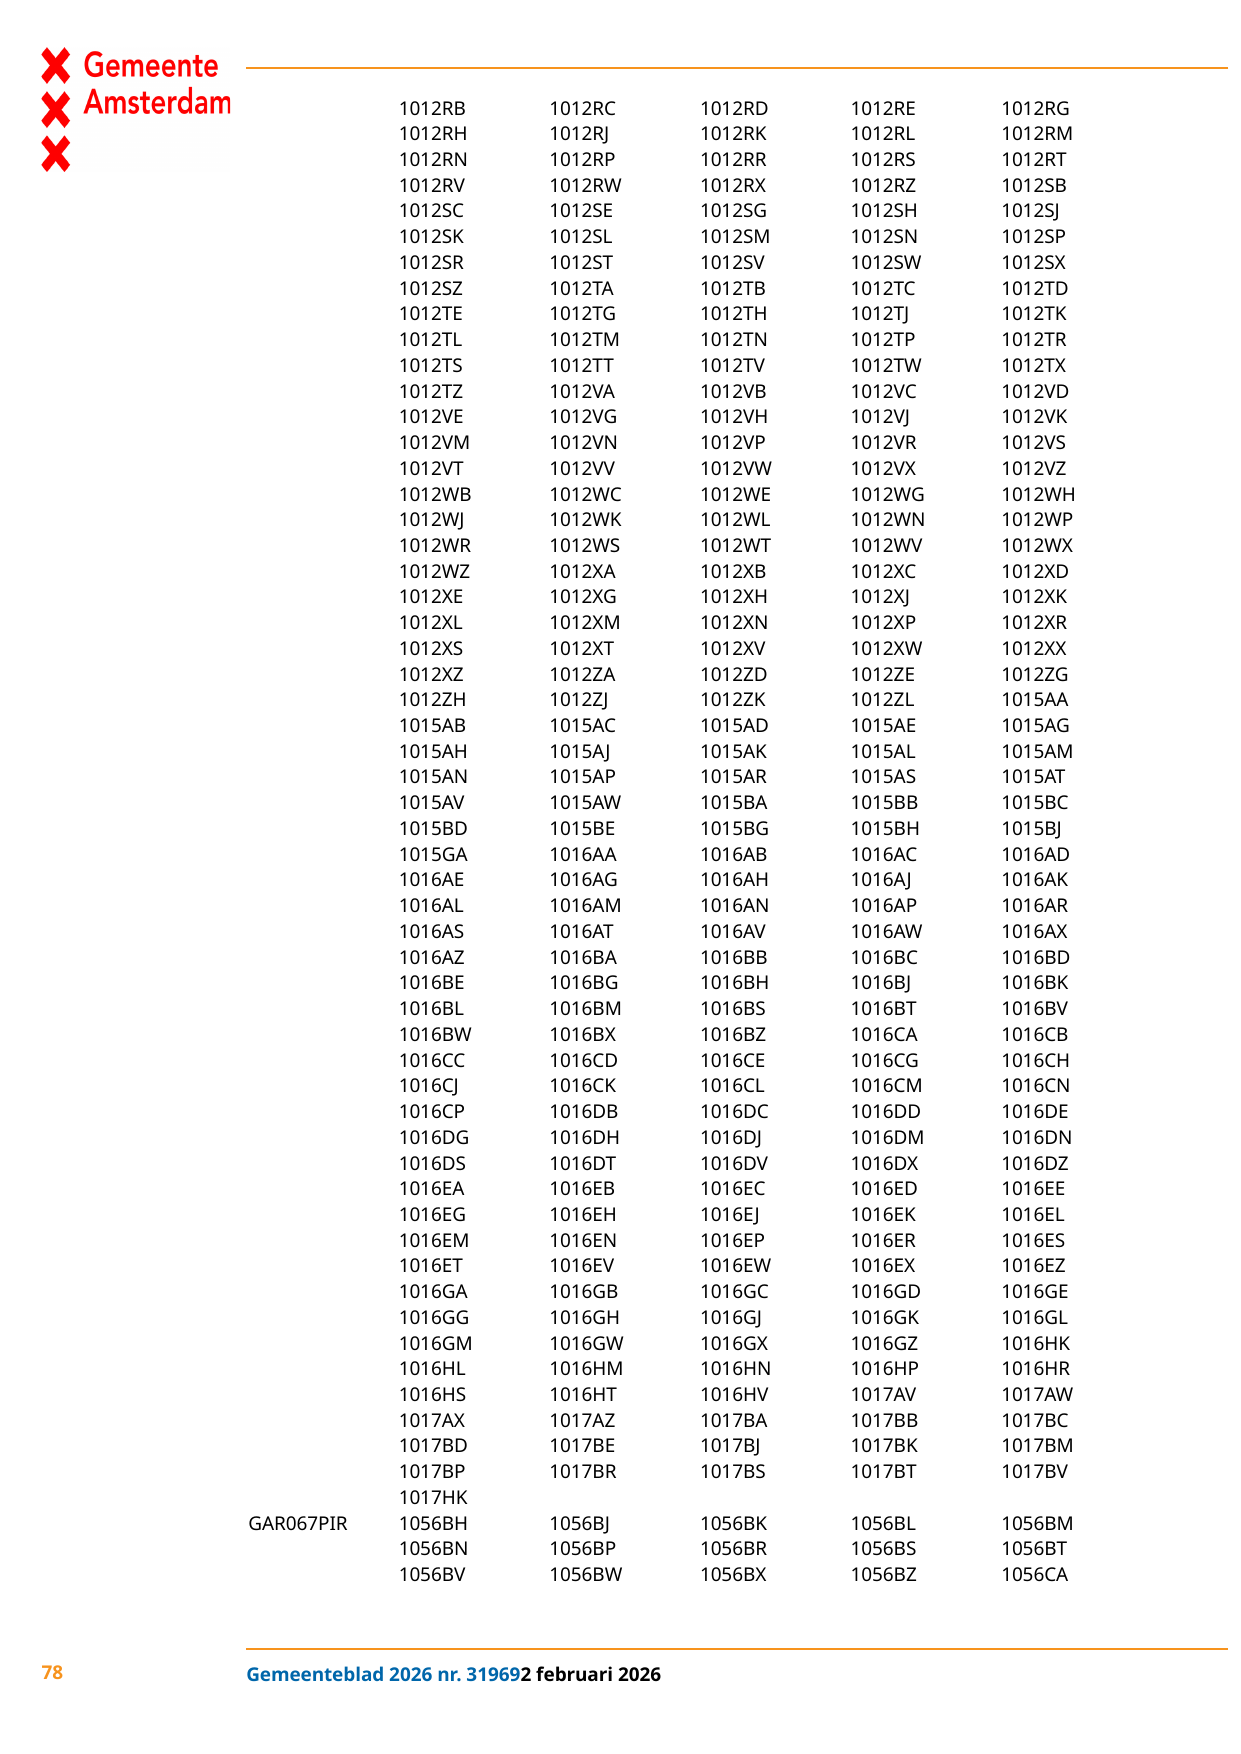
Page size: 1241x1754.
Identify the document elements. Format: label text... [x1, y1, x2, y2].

table_cell 1012TH [700, 301, 850, 326]
table_cell 1012WC [549, 481, 700, 506]
table_cell 1012WB [399, 481, 549, 506]
table_cell 1012SB [1001, 172, 1152, 198]
table_cell 1012VT [399, 455, 549, 481]
table_cell 1016AR [1001, 893, 1152, 918]
table_cell 1012SG [700, 198, 850, 223]
table_cell 1012WE [700, 481, 850, 506]
table_cell 1016AJ [850, 867, 1001, 892]
table_cell 1016AD [1001, 841, 1152, 867]
table_cell [248, 1433, 398, 1458]
table_cell [248, 712, 398, 738]
table_cell 1016EH [549, 1201, 700, 1227]
table_cell 1012XB [700, 558, 850, 584]
table_cell [248, 121, 398, 146]
table_cell 1015AC [549, 712, 700, 738]
table_cell 1016DS [399, 1150, 549, 1175]
table_cell 1012WX [1001, 532, 1152, 558]
table_cell 1017HK [399, 1484, 549, 1510]
table_cell 1012ZL [850, 687, 1001, 712]
table_cell [248, 687, 398, 712]
table_cell 1015AW [549, 790, 700, 815]
table_cell [248, 764, 398, 789]
table_cell [248, 172, 398, 198]
table_cell 1012SC [399, 198, 549, 223]
table_cell 1056BN [399, 1536, 549, 1561]
table_cell 1016AK [1001, 867, 1152, 892]
table_cell [248, 1407, 398, 1433]
table_cell 1012RR [700, 146, 850, 172]
table_cell 1015AT [1001, 764, 1152, 789]
table_cell 1016EX [850, 1253, 1001, 1278]
table_cell 1012RB [399, 95, 549, 121]
table_cell 1056BH [399, 1510, 549, 1536]
table_cell [248, 249, 398, 275]
table_cell 1016HR [1001, 1356, 1152, 1381]
table_cell [248, 609, 398, 635]
table_cell 1017BE [549, 1433, 700, 1458]
table_cell 1016CB [1001, 1021, 1152, 1047]
table_cell 1012RJ [549, 121, 700, 146]
table_cell 1016BS [700, 995, 850, 1021]
table_cell 1016GA [399, 1278, 549, 1304]
table_cell [248, 944, 398, 969]
table_cell 1016CN [1001, 1073, 1152, 1098]
table_cell 1016GB [549, 1278, 700, 1304]
table_cell [248, 506, 398, 532]
table_cell [248, 584, 398, 609]
table_cell [700, 1484, 850, 1510]
table_cell 1016DZ [1001, 1150, 1152, 1175]
table_cell [248, 1356, 398, 1381]
table_cell 1016BB [700, 944, 850, 969]
table_cell 1012SH [850, 198, 1001, 223]
table_cell 1016EZ [1001, 1253, 1152, 1278]
table_cell 1012XK [1001, 584, 1152, 609]
table_cell 1012XN [700, 609, 850, 635]
table_cell [248, 301, 398, 326]
table_cell [248, 995, 398, 1021]
table_cell [248, 1561, 398, 1587]
table_cell [248, 1124, 398, 1150]
table_cell 1016AG [549, 867, 700, 892]
table_cell 1056BZ [850, 1561, 1001, 1587]
table_cell 1016EW [700, 1253, 850, 1278]
table_cell 1016HM [549, 1356, 700, 1381]
table_cell 1017BA [700, 1407, 850, 1433]
table_cell 1012SW [850, 249, 1001, 275]
table_cell 1016EA [399, 1175, 549, 1201]
table_cell 1012XM [549, 609, 700, 635]
table_cell 1012ZA [549, 661, 700, 687]
table_cell [248, 918, 398, 944]
table_cell [248, 95, 398, 121]
table_cell 1016ER [850, 1227, 1001, 1253]
table_cell [248, 378, 398, 403]
table_cell 1015BB [850, 790, 1001, 815]
table_cell 1016BA [549, 944, 700, 969]
table_cell 1016BV [1001, 995, 1152, 1021]
table_cell 1015AB [399, 712, 549, 738]
table_cell GAR067PIR [248, 1510, 398, 1536]
table_cell 1012RL [850, 121, 1001, 146]
table_cell 1015GA [399, 841, 549, 867]
table_cell 1012TX [1001, 352, 1152, 378]
table_cell 1016GZ [850, 1330, 1001, 1356]
table_cell 1012XH [700, 584, 850, 609]
table_cell [248, 352, 398, 378]
table_cell 1012TA [549, 275, 700, 301]
table_cell 1012SJ [1001, 198, 1152, 223]
table_cell 1015BC [1001, 790, 1152, 815]
table_cell 1016AA [549, 841, 700, 867]
table_cell 1015BA [700, 790, 850, 815]
table_cell 1012WJ [399, 506, 549, 532]
table_cell [248, 146, 398, 172]
table_cell 1016AN [700, 893, 850, 918]
table_cell 1012WR [399, 532, 549, 558]
table_cell 1012SN [850, 224, 1001, 249]
table_cell 1016EE [1001, 1175, 1152, 1201]
table_cell 1012WT [700, 532, 850, 558]
table_cell 1015AG [1001, 712, 1152, 738]
table_cell 1012VK [1001, 404, 1152, 429]
table_cell 1056BR [700, 1536, 850, 1561]
table_cell 1016AT [549, 918, 700, 944]
table_cell 1056BK [700, 1510, 850, 1536]
table_cell 1015AR [700, 764, 850, 789]
table_cell 1015AV [399, 790, 549, 815]
table_cell 1012ZH [399, 687, 549, 712]
table_cell 1012XL [399, 609, 549, 635]
table_cell 1016HT [549, 1381, 700, 1407]
table_cell 1012TB [700, 275, 850, 301]
table_cell [248, 893, 398, 918]
table_cell 1012TG [549, 301, 700, 326]
table_cell 1012VB [700, 378, 850, 403]
table_cell [248, 455, 398, 481]
table_cell 1016AZ [399, 944, 549, 969]
table_cell 1016CP [399, 1098, 549, 1124]
table_cell 1016GX [700, 1330, 850, 1356]
table_cell 1016AS [399, 918, 549, 944]
table_cell [248, 1150, 398, 1175]
table_cell [248, 532, 398, 558]
table_cell 1016BX [549, 1021, 700, 1047]
table_cell 1016DE [1001, 1098, 1152, 1124]
table_cell 1012WS [549, 532, 700, 558]
table_cell 1012VJ [850, 404, 1001, 429]
table_cell 1012TE [399, 301, 549, 326]
table_cell 1016GH [549, 1304, 700, 1330]
table_cell 1012TV [700, 352, 850, 378]
table_cell 1016AL [399, 893, 549, 918]
table_cell 1016GE [1001, 1278, 1152, 1304]
table_cell [248, 1047, 398, 1072]
table_cell 1012XJ [850, 584, 1001, 609]
table_cell 1016EC [700, 1175, 850, 1201]
table_cell [248, 1484, 398, 1510]
table_cell 1012TS [399, 352, 549, 378]
table_cell [248, 841, 398, 867]
table_cell 1016GW [549, 1330, 700, 1356]
table_cell 1016AM [549, 893, 700, 918]
table_cell 1016DC [700, 1098, 850, 1124]
table_cell 1012RM [1001, 121, 1152, 146]
table_cell 1017BP [399, 1459, 549, 1484]
picture [41, 47, 231, 172]
table_cell 1016DJ [700, 1124, 850, 1150]
table_cell 1012RD [700, 95, 850, 121]
table_cell 1012TT [549, 352, 700, 378]
table_cell [1001, 1484, 1152, 1510]
table_cell 1012XV [700, 635, 850, 661]
table_cell 1012XE [399, 584, 549, 609]
table_cell 1016BK [1001, 970, 1152, 995]
table_cell 1016EV [549, 1253, 700, 1278]
table_cell 1012RS [850, 146, 1001, 172]
table_cell 1012VE [399, 404, 549, 429]
table_cell 1015AN [399, 764, 549, 789]
table_cell 1012TJ [850, 301, 1001, 326]
table_cell [850, 1484, 1001, 1510]
table_cell [248, 738, 398, 764]
table_cell 1056BM [1001, 1510, 1152, 1536]
table_cell 1012TN [700, 326, 850, 352]
table_cell 1016GC [700, 1278, 850, 1304]
table_cell 1012XZ [399, 661, 549, 687]
table_cell 1016GK [850, 1304, 1001, 1330]
table_cell 1015AH [399, 738, 549, 764]
table_cell [248, 1381, 398, 1407]
table_cell 1012TD [1001, 275, 1152, 301]
table_cell 1012RT [1001, 146, 1152, 172]
table_cell 1016DT [549, 1150, 700, 1175]
table_cell 1016GL [1001, 1304, 1152, 1330]
table_cell 1017AV [850, 1381, 1001, 1407]
table_cell 1015BD [399, 815, 549, 841]
table_cell [248, 198, 398, 223]
table_cell 1016CK [549, 1073, 700, 1098]
table_cell 1056BT [1001, 1536, 1152, 1561]
table_cell 1012RN [399, 146, 549, 172]
table_cell 1012VM [399, 429, 549, 455]
table_cell 1012TP [850, 326, 1001, 352]
table_cell 1012WZ [399, 558, 549, 584]
table_cell [248, 635, 398, 661]
table_cell 1012ZJ [549, 687, 700, 712]
table_cell 1012SV [700, 249, 850, 275]
table_cell [248, 790, 398, 815]
table_cell 1017BV [1001, 1459, 1152, 1484]
table_cell 1012VD [1001, 378, 1152, 403]
table_cell [248, 1459, 398, 1484]
table_cell 1016CG [850, 1047, 1001, 1072]
table_cell 1012XG [549, 584, 700, 609]
table_cell 1012RW [549, 172, 700, 198]
table_cell 1012XT [549, 635, 700, 661]
table_cell [248, 1021, 398, 1047]
table_cell [248, 1330, 398, 1356]
table_cell 1016BM [549, 995, 700, 1021]
table_cell 1012WP [1001, 506, 1152, 532]
table_cell 1012RC [549, 95, 700, 121]
table_cell 1015AJ [549, 738, 700, 764]
table_cell 1012TW [850, 352, 1001, 378]
table_cell 1012ST [549, 249, 700, 275]
table_cell 1012VA [549, 378, 700, 403]
table_cell [248, 224, 398, 249]
table_cell 1056BL [850, 1510, 1001, 1536]
table_cell 1012WH [1001, 481, 1152, 506]
table_cell 1016AV [700, 918, 850, 944]
table_cell 1012XX [1001, 635, 1152, 661]
table_cell 1016AH [700, 867, 850, 892]
table_cell 1016AX [1001, 918, 1152, 944]
table_cell 1015BJ [1001, 815, 1152, 841]
table_cell 1012VZ [1001, 455, 1152, 481]
table_cell 1016BJ [850, 970, 1001, 995]
table_cell 1015AM [1001, 738, 1152, 764]
table_cell 1015BG [700, 815, 850, 841]
table_cell 1016GM [399, 1330, 549, 1356]
table_cell 1017BT [850, 1459, 1001, 1484]
table_cell 1016CL [700, 1073, 850, 1098]
table_cell 1056BJ [549, 1510, 700, 1536]
table_cell 1015AS [850, 764, 1001, 789]
table_cell 1012XW [850, 635, 1001, 661]
table_cell 1012VN [549, 429, 700, 455]
table_cell 1015AP [549, 764, 700, 789]
table_cell 1017AW [1001, 1381, 1152, 1407]
table_cell 1016BD [1001, 944, 1152, 969]
table_cell [248, 661, 398, 687]
table_cell 1016EM [399, 1227, 549, 1253]
table_cell 1016DM [850, 1124, 1001, 1150]
table_cell 1015AA [1001, 687, 1152, 712]
table_cell 1016HK [1001, 1330, 1152, 1356]
table_cell 1016CC [399, 1047, 549, 1072]
table_cell 1056CA [1001, 1561, 1152, 1587]
table_cell 1012RH [399, 121, 549, 146]
table_cell 1016BH [700, 970, 850, 995]
table_cell 1012TK [1001, 301, 1152, 326]
table_cell 1056BV [399, 1561, 549, 1587]
table_cell 1016CM [850, 1073, 1001, 1098]
table_cell 1016DX [850, 1150, 1001, 1175]
table_cell 1012RX [700, 172, 850, 198]
table_cell 1016CD [549, 1047, 700, 1072]
table_cell 1017BR [549, 1459, 700, 1484]
table_cell 1012TC [850, 275, 1001, 301]
table_cell 1016EJ [700, 1201, 850, 1227]
table_cell 1012RG [1001, 95, 1152, 121]
table_cell 1012SR [399, 249, 549, 275]
table_cell 1016HP [850, 1356, 1001, 1381]
table_cell 1016AW [850, 918, 1001, 944]
table_cell [248, 558, 398, 584]
table_cell 1012VW [700, 455, 850, 481]
table_cell 1016HL [399, 1356, 549, 1381]
table_cell 1012RP [549, 146, 700, 172]
table_cell [248, 1098, 398, 1124]
table_cell 1016ET [399, 1253, 549, 1278]
table_cell 1016EB [549, 1175, 700, 1201]
table_cell 1012SZ [399, 275, 549, 301]
table_cell [248, 1536, 398, 1561]
table_cell 1015AK [700, 738, 850, 764]
table_cell 1012RE [850, 95, 1001, 121]
table_cell 1017AX [399, 1407, 549, 1433]
table_cell 1012SE [549, 198, 700, 223]
table_cell 1012TZ [399, 378, 549, 403]
table_cell 1012XD [1001, 558, 1152, 584]
table_cell 1016HN [700, 1356, 850, 1381]
table_cell [248, 1073, 398, 1098]
table_cell 1012ZK [700, 687, 850, 712]
table_cell 1012WL [700, 506, 850, 532]
table_cell 1015AE [850, 712, 1001, 738]
table_cell 1012TM [549, 326, 700, 352]
table_cell 1015BH [850, 815, 1001, 841]
table_cell 1012SM [700, 224, 850, 249]
table_cell 1017BM [1001, 1433, 1152, 1458]
table_cell 1016BE [399, 970, 549, 995]
table_cell 1012VV [549, 455, 700, 481]
table_cell [248, 1227, 398, 1253]
table_cell 1017BS [700, 1459, 850, 1484]
table_cell 1016DV [700, 1150, 850, 1175]
table_cell 1017BK [850, 1433, 1001, 1458]
table_cell 1016AC [850, 841, 1001, 867]
table_cell 1016EL [1001, 1201, 1152, 1227]
table_cell 1012RK [700, 121, 850, 146]
table_cell 1016HS [399, 1381, 549, 1407]
table_cell 1016AB [700, 841, 850, 867]
table_cell 1016GG [399, 1304, 549, 1330]
table_cell 1017BB [850, 1407, 1001, 1433]
table_cell 1012VR [850, 429, 1001, 455]
table_cell 1015AL [850, 738, 1001, 764]
table_cell 1016EN [549, 1227, 700, 1253]
table_cell 1012XC [850, 558, 1001, 584]
table_cell 1016CJ [399, 1073, 549, 1098]
table_cell 1016DD [850, 1098, 1001, 1124]
table_cell 1012TR [1001, 326, 1152, 352]
table_cell 1017AZ [549, 1407, 700, 1433]
table_cell [248, 867, 398, 892]
table_cell 1056BP [549, 1536, 700, 1561]
table_cell [248, 1278, 398, 1304]
table_cell 1016BW [399, 1021, 549, 1047]
table_cell 1016CH [1001, 1047, 1152, 1072]
table_cell [248, 481, 398, 506]
table_cell 1056BW [549, 1561, 700, 1587]
table_cell 1012WK [549, 506, 700, 532]
table_cell 1012VS [1001, 429, 1152, 455]
table_cell 1016DH [549, 1124, 700, 1150]
table_cell 1056BX [700, 1561, 850, 1587]
table_cell 1012ZG [1001, 661, 1152, 687]
table_cell [248, 326, 398, 352]
table_cell 1016BT [850, 995, 1001, 1021]
table_cell 1012VC [850, 378, 1001, 403]
table_cell 1012WG [850, 481, 1001, 506]
table_cell 1012SL [549, 224, 700, 249]
table_cell 1016DB [549, 1098, 700, 1124]
table_cell 1017BD [399, 1433, 549, 1458]
table_cell 1016BC [850, 944, 1001, 969]
table_cell 1017BC [1001, 1407, 1152, 1433]
table_cell 1012XR [1001, 609, 1152, 635]
table_cell 1016BZ [700, 1021, 850, 1047]
table_cell 1012SP [1001, 224, 1152, 249]
table_cell 1016AE [399, 867, 549, 892]
table_cell 1012WN [850, 506, 1001, 532]
table_cell 1012XS [399, 635, 549, 661]
table_cell 1012WV [850, 532, 1001, 558]
table_cell 1056BS [850, 1536, 1001, 1561]
table_cell 1012RZ [850, 172, 1001, 198]
table_cell 1016HV [700, 1381, 850, 1407]
table_cell 1016GD [850, 1278, 1001, 1304]
table_cell 1012SK [399, 224, 549, 249]
table_cell 1012VX [850, 455, 1001, 481]
table_cell [248, 1253, 398, 1278]
table_cell 1012VH [700, 404, 850, 429]
table_cell 1016ES [1001, 1227, 1152, 1253]
table_cell [248, 1304, 398, 1330]
table_cell 1016CA [850, 1021, 1001, 1047]
table_cell 1016CE [700, 1047, 850, 1072]
table_cell [248, 815, 398, 841]
table_cell 1012XP [850, 609, 1001, 635]
table_cell 1012XA [549, 558, 700, 584]
table_cell 1016EP [700, 1227, 850, 1253]
table_cell 1016EG [399, 1201, 549, 1227]
table_cell 1012VP [700, 429, 850, 455]
table_cell 1012RV [399, 172, 549, 198]
table_cell 1016EK [850, 1201, 1001, 1227]
table_cell [248, 970, 398, 995]
table_cell 1016DN [1001, 1124, 1152, 1150]
table_cell 1012SX [1001, 249, 1152, 275]
table_cell 1016ED [850, 1175, 1001, 1201]
table_cell 1012VG [549, 404, 700, 429]
table_cell 1016DG [399, 1124, 549, 1150]
table_cell 1012TL [399, 326, 549, 352]
table_cell [248, 404, 398, 429]
table_cell 1012ZD [700, 661, 850, 687]
table_cell 1016AP [850, 893, 1001, 918]
table_cell 1016BL [399, 995, 549, 1021]
table_cell 1012ZE [850, 661, 1001, 687]
table_cell [549, 1484, 700, 1510]
table_cell 1015AD [700, 712, 850, 738]
table_cell [248, 275, 398, 301]
table_cell 1017BJ [700, 1433, 850, 1458]
table_cell 1015BE [549, 815, 700, 841]
table_cell [248, 1175, 398, 1201]
table_cell 1016GJ [700, 1304, 850, 1330]
table_cell [248, 429, 398, 455]
table_cell 1016BG [549, 970, 700, 995]
table_cell [248, 1201, 398, 1227]
